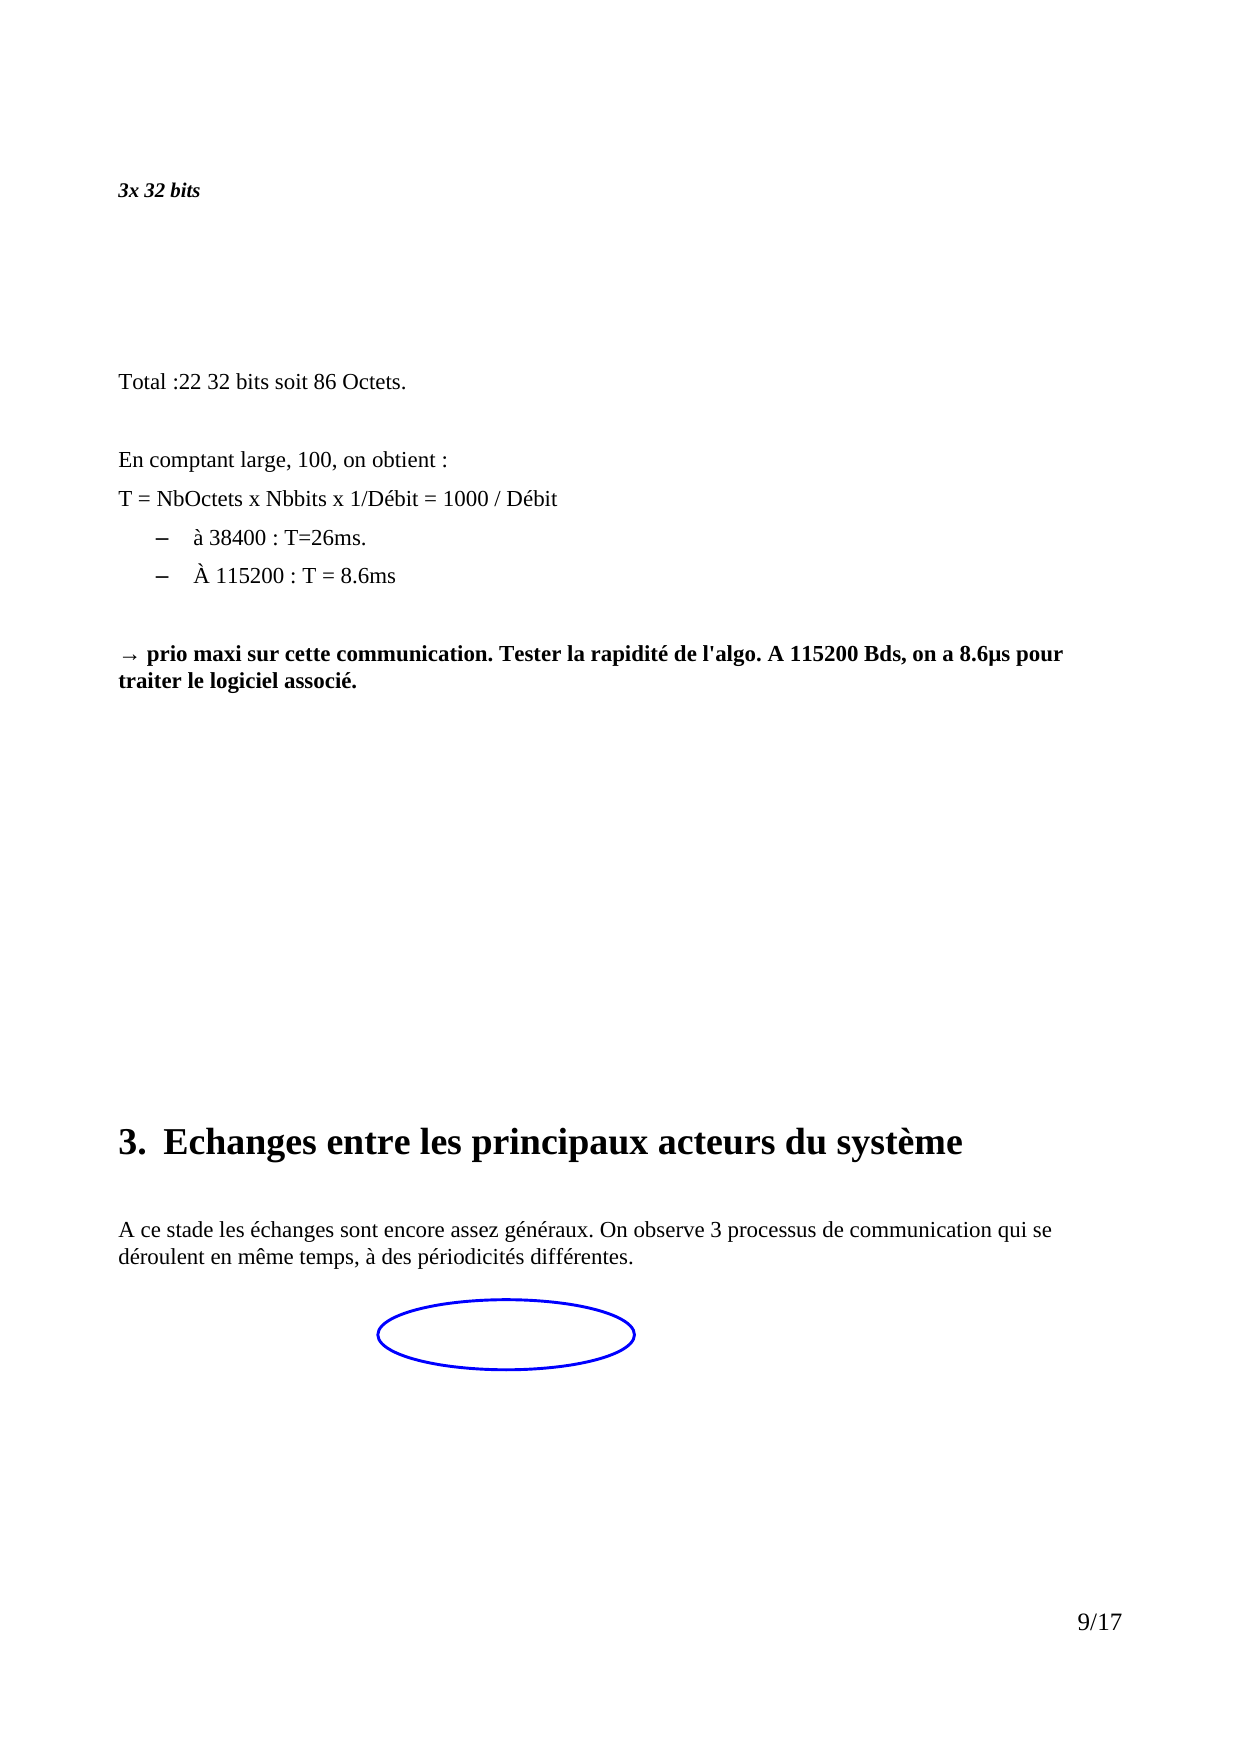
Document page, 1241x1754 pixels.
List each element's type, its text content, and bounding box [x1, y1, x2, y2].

text T = NbOctets x Nbbits x 1/Débit = 1000 / Débit [118, 485, 1122, 511]
text → prio maxi sur cette communication. Tester la rapidité de l'algo. A 115200 Bds, on a 8.6µs pour traiter le logiciel associé. [118, 640, 1122, 693]
list à 38400 : T=26ms. [156, 524, 1122, 550]
text En comptant large, 100, on obtient : [118, 446, 1122, 472]
list À 115200 : T = 8.6ms [156, 563, 1122, 589]
text 3x 32 bits [118, 176, 1122, 203]
text A ce stade les échanges sont encore assez généraux. On observe 3 processus de communication qui se déroulent en même temps, à des périodicités différentes. [118, 1216, 1122, 1269]
text Total :22 32 bits soit 86 Octets. [118, 368, 1122, 395]
subtitle Echanges entre les principaux acteurs du système [118, 1119, 1122, 1163]
